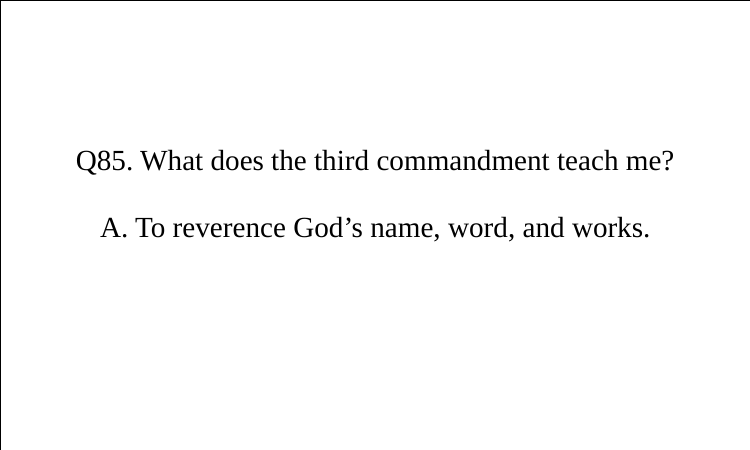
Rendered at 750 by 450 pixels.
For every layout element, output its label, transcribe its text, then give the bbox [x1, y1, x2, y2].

text Q85. What does the third commandment teach me? A. To reverence God’s name, word, and works. [1, 9, 750, 244]
